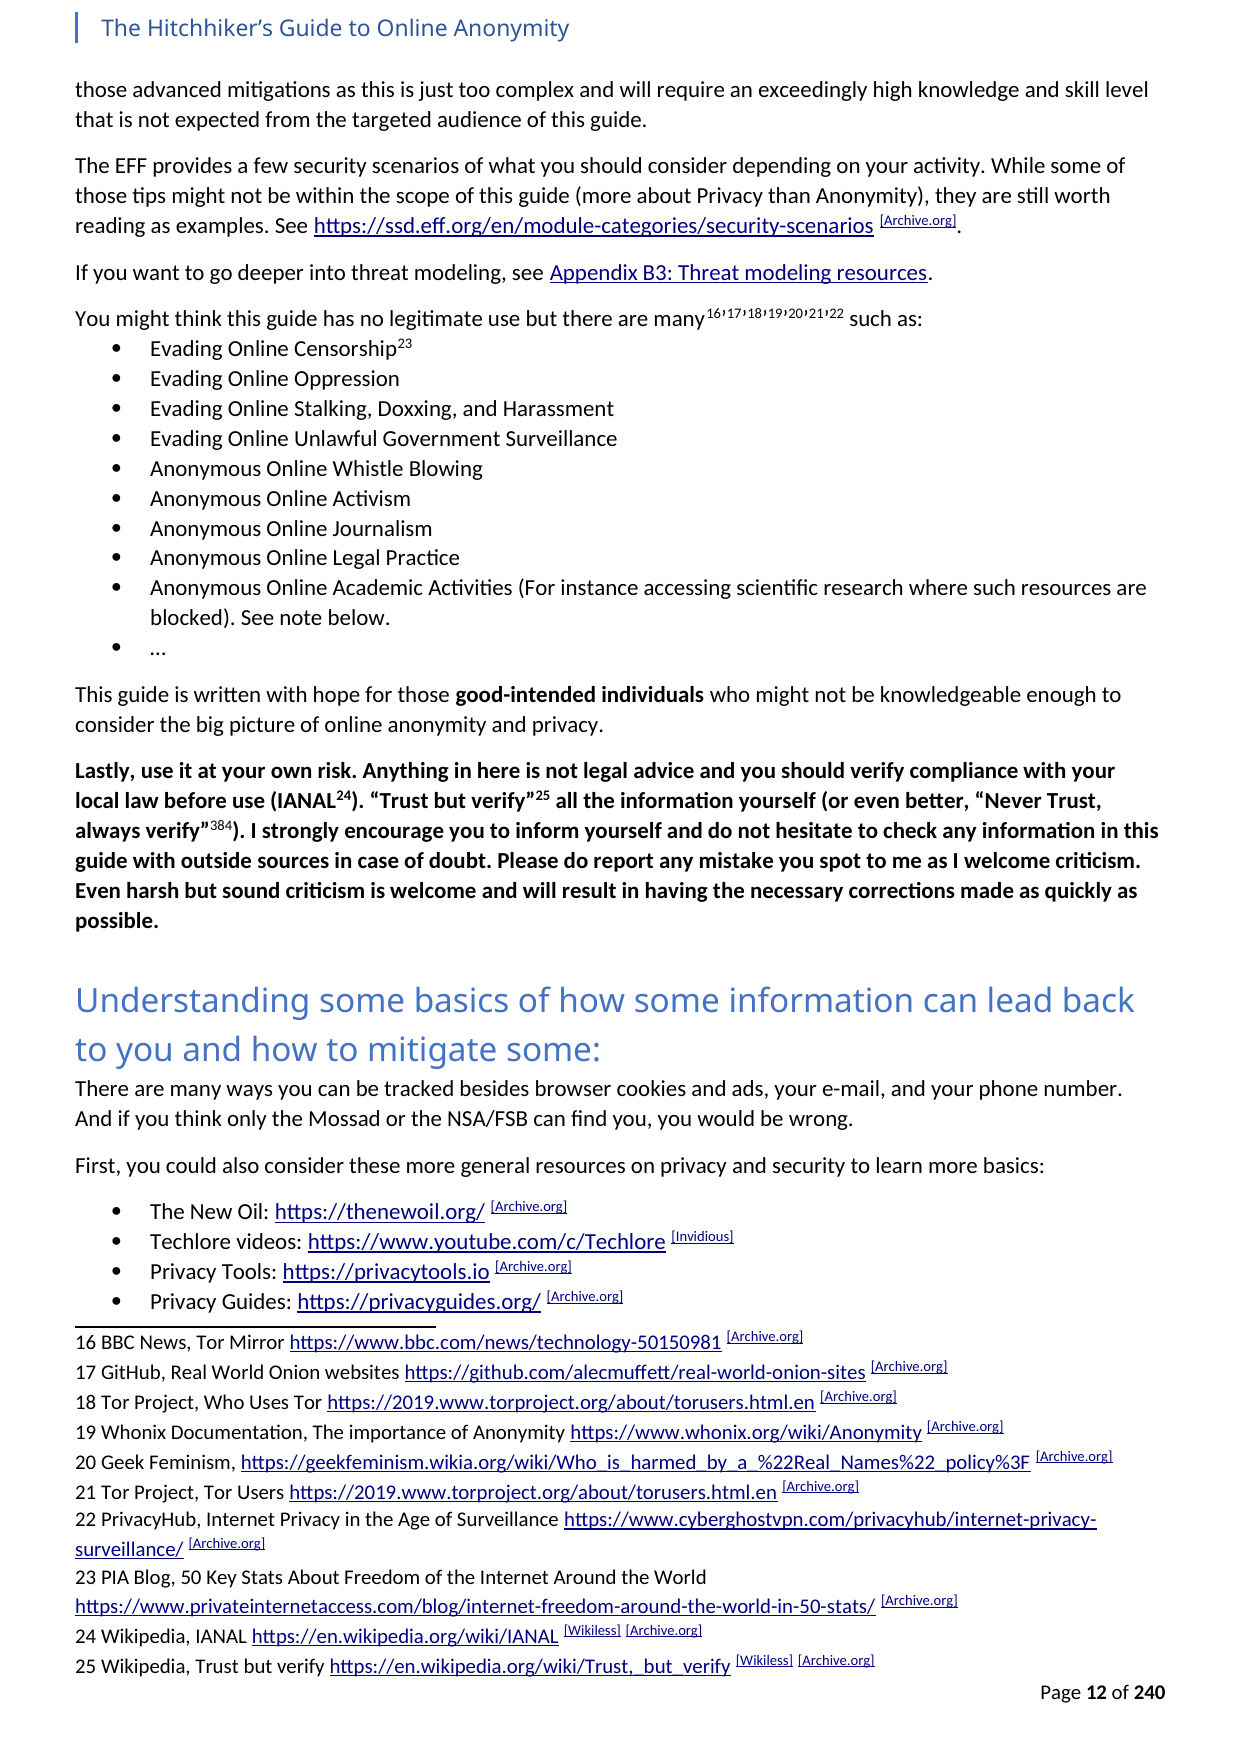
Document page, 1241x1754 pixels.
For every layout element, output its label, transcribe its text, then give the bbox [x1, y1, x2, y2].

list Privacy Tools: https://privacytools.io [Archive.org] [112, 1257, 1165, 1285]
subtitle Understanding some basics of how some information can lead back to you and how to mitigate some: [75, 977, 1165, 1071]
text Wikipedia, Trust but verify https://en.wikipedia.org/wiki/Trust,_but_verify [Wikiless] [Archive.org] [75, 1651, 1165, 1679]
text You might think this guide has no legitimate use but there are many’’’’’’ such as: [75, 304, 1165, 332]
text If you want to go deeper into threat modeling, see Appendix B3: Threat modeling resources. [75, 258, 1165, 286]
text PrivacyHub, Internet Privacy in the Age of Surveillance https://www.cyberghostvpn.com/privacyhub/internet-privacy-surveillance/ [Archive.org] [75, 1507, 1165, 1562]
list Evading Online Censorship [112, 334, 1165, 362]
text This guide is written with hope for those good-intended individuals who might not be knowledgeable enough to consider the big picture of online anonymity and privacy. [75, 680, 1165, 738]
list PIA Blog, 50 Key Stats About Freedom of the Internet Around the World https://www.privateinternetaccess.com/blog/internet-freedom-around-the-world-in-50-stats/ [Archive.org] [75, 1564, 1165, 1619]
list Anonymous Online Academic Activities (For instance accessing scientific research where such resources are blocked). See note below. [112, 573, 1165, 631]
list Anonymous Online Journalism [112, 514, 1165, 542]
list … [112, 633, 1165, 661]
text Tor Project, Tor Users https://2019.www.torproject.org/about/torusers.html.en [Archive.org] [75, 1477, 1165, 1505]
text BBC News, Tor Mirror https://www.bbc.com/news/technology-50150981 [Archive.org] [75, 1327, 1165, 1355]
list Anonymous Online Whistle Blowing [112, 454, 1165, 482]
text those advanced mitigations as this is just too complex and will require an exceedingly high knowledge and skill level that is not expected from the targeted audience of this guide. [75, 75, 1165, 133]
text Whonix Documentation, The importance of Anonymity https://www.whonix.org/wiki/Anonymity [Archive.org] [75, 1417, 1165, 1445]
text There are many ways you can be tracked besides browser cookies and ads, your e-mail, and your phone number. And if you think only the Mossad or the NSA/FSB can find you, you would be wrong. [75, 1074, 1165, 1132]
text Wikipedia, IANAL https://en.wikipedia.org/wiki/IANAL [Wikiless] [Archive.org] [75, 1621, 1165, 1649]
list Evading Online Unlawful Government Surveillance [112, 424, 1165, 452]
text First, you could also consider these more general resources on privacy and security to learn more basics: [75, 1151, 1165, 1179]
list The New Oil: https://thenewoil.org/ [Archive.org] [112, 1197, 1165, 1225]
list Evading Online Stalking, Doxxing, and Harassment [112, 394, 1165, 422]
list Privacy Guides: https://privacyguides.org/ [Archive.org] [112, 1287, 1165, 1315]
list Evading Online Oppression [112, 364, 1165, 392]
text Lastly, use it at your own risk. Anything in here is not legal advice and you should verify compliance with your local law before use (IANAL). “Trust but verify” all the information yourself (or even better, “Never Trust, always verify”384). I strongly encourage you to inform yourself and do not hesitate to check any information in this guide with outside sources in case of doubt. Please do report any mistake you spot to me as I welcome criticism. Even harsh but sound criticism is welcome and will result in having the necessary corrections made as quickly as possible. [75, 756, 1165, 934]
text GitHub, Real World Onion websites https://github.com/alecmuffett/real-world-onion-sites [Archive.org] [75, 1357, 1165, 1385]
text Tor Project, Who Uses Tor https://2019.www.torproject.org/about/torusers.html.en [Archive.org] [75, 1387, 1165, 1415]
list Anonymous Online Activism [112, 484, 1165, 512]
text Geek Feminism, https://geekfeminism.wikia.org/wiki/Who_is_harmed_by_a_%22Real_Names%22_policy%3F [Archive.org] [75, 1447, 1165, 1475]
list Techlore videos: https://www.youtube.com/c/Techlore [Invidious] [112, 1227, 1165, 1255]
list Anonymous Online Legal Practice [112, 543, 1165, 572]
text The EFF provides a few security scenarios of what you should consider depending on your activity. While some of those tips might not be within the scope of this guide (more about Privacy than Anonymity), they are still worth reading as examples. See https://ssd.eff.org/en/module-categories/security-scenarios [Archive.org]. [75, 151, 1165, 239]
